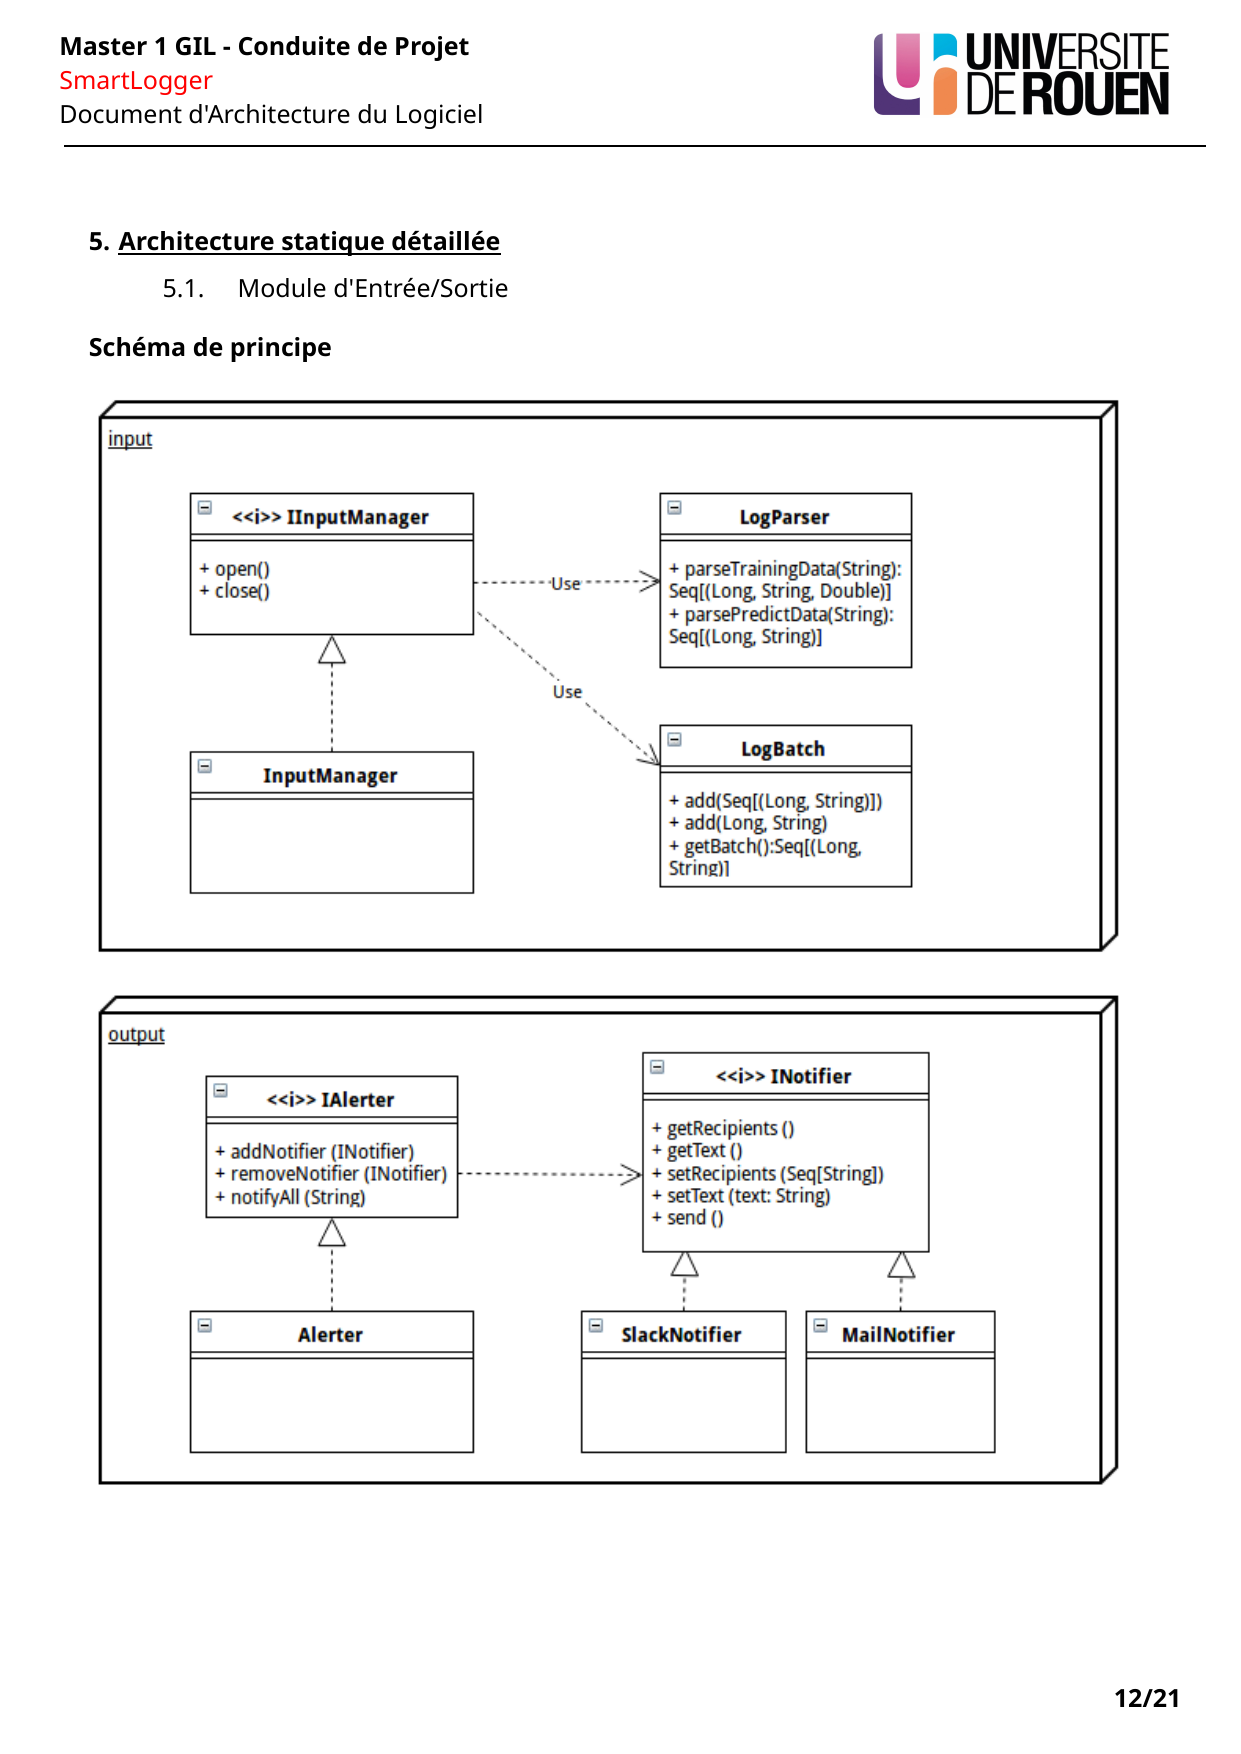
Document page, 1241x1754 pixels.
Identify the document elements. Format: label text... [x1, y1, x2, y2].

subtitle Module d'Entrée/Sortie [162, 271, 1181, 305]
subtitle Schéma de principe [89, 330, 1181, 364]
picture [872, 32, 1170, 118]
picture [88, 388, 1131, 1502]
subtitle Architecture statique détaillée [89, 224, 1181, 258]
